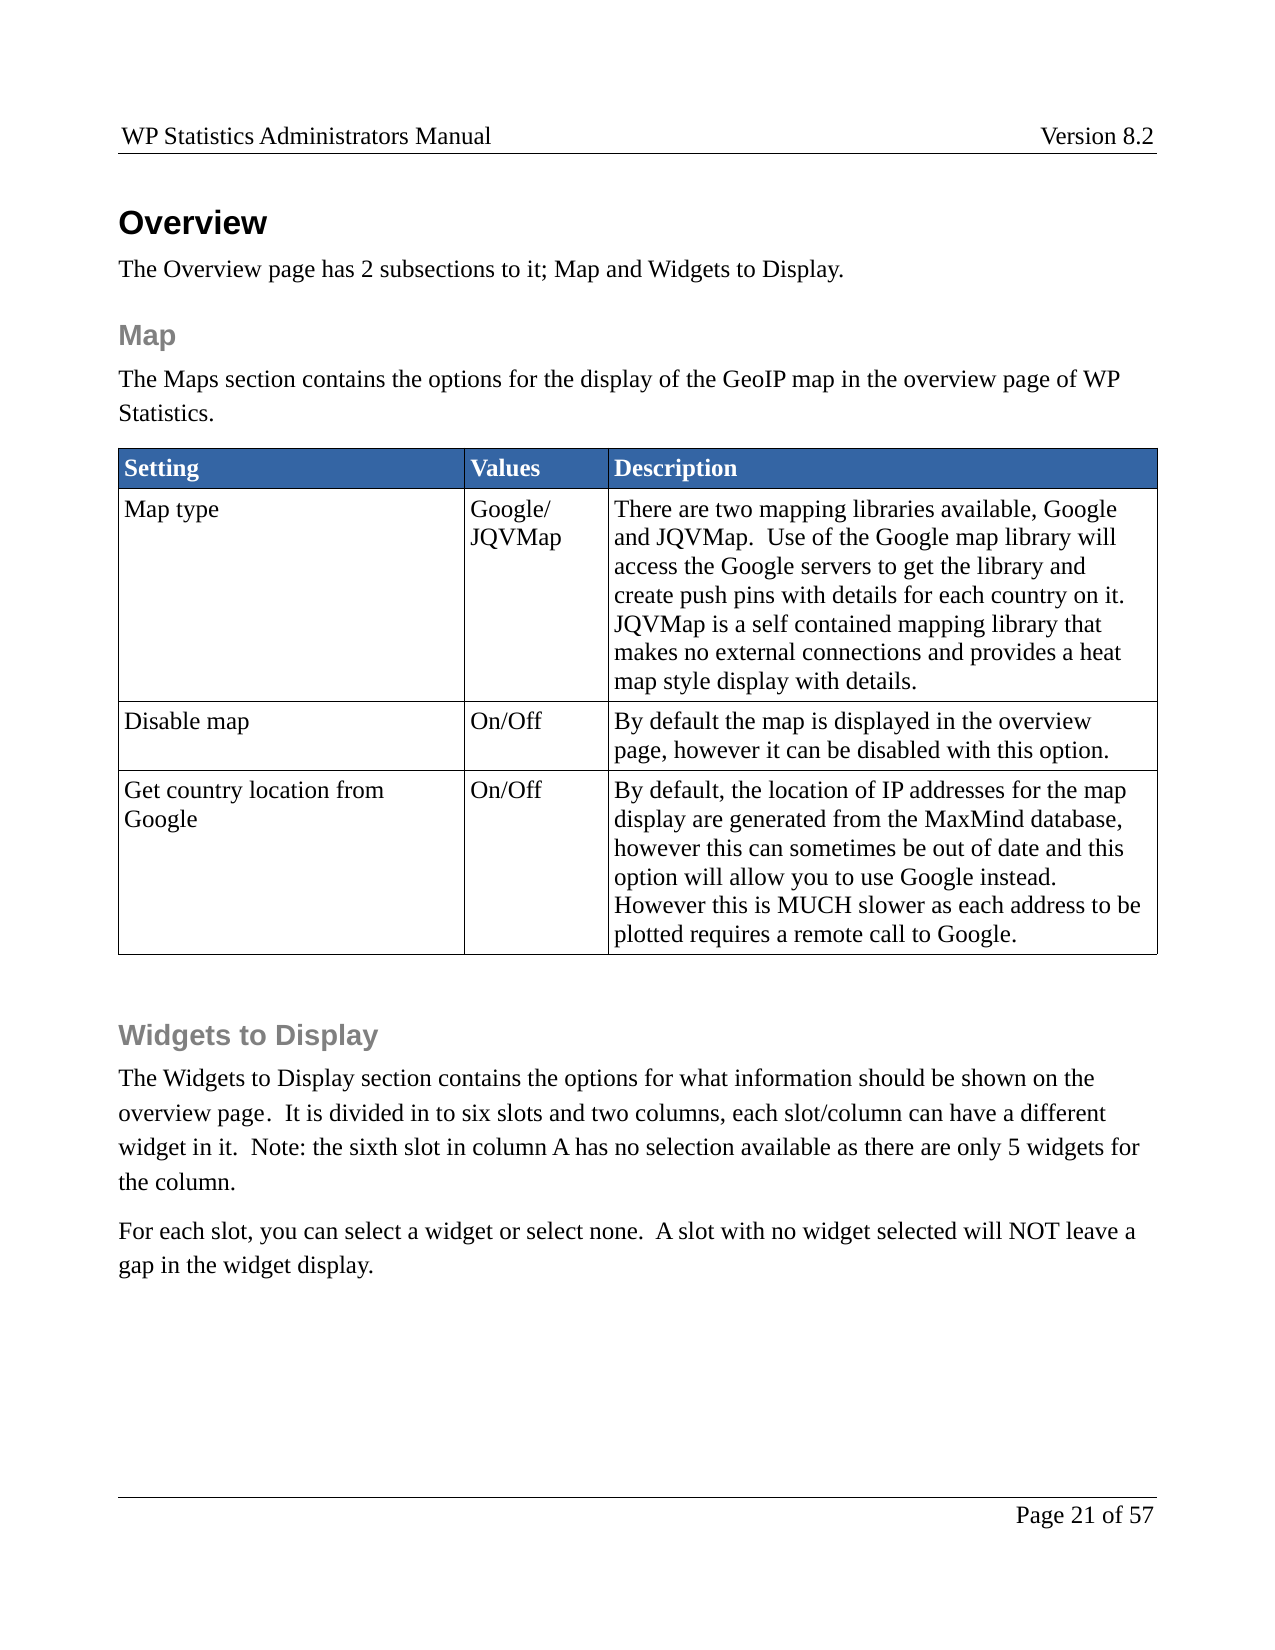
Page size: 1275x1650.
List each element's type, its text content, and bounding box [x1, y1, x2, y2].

table_cell Get country location from Google [119, 771, 464, 954]
table_header Setting [119, 449, 464, 488]
table_cell Disable map [119, 702, 464, 770]
table_header Values [465, 449, 608, 488]
subtitle Overview [118, 203, 1157, 242]
table_cell On/Off [465, 771, 608, 954]
subtitle Map [118, 318, 1157, 351]
text The Widgets to Display section contains the options for what information should be shown on the overview page . It is divided in to six slots and two columns, each slot/column can have a different widget in it. Note: the sixth slot in column A has no selection available as there are only 5 widgets for the column. [118, 1063, 1157, 1196]
table_cell Google/ JQVMap [465, 489, 608, 701]
table_cell On/Off [465, 702, 608, 770]
table_cell By default, the location of IP addresses for the map display are generated from the MaxMind database, however this can sometimes be out of date and this option will allow you to use Google instead. However this is MUCH slower as each address to be plotted requires a remote call to Google. [609, 771, 1157, 954]
text The Overview page has 2 subsections to it; Map and Widgets to Display. [118, 254, 1157, 283]
subtitle Widgets to Display [118, 1017, 1157, 1051]
text For each slot, you can select a widget or select none. A slot with no widget selected will NOT leave a gap in the widget display. [118, 1216, 1157, 1279]
table_header Description [609, 449, 1157, 488]
table_cell Map type [119, 489, 464, 701]
table_cell There are two mapping libraries available, Google and JQVMap. Use of the Google map library will access the Google servers to get the library and create push pins with details for each country on it. JQVMap is a self contained mapping library that makes no external connections and provides a heat map style display with details. [609, 489, 1157, 701]
table_cell By default the map is displayed in the overview page, however it can be disabled with this option. [609, 702, 1157, 770]
text The Maps section contains the options for the display of the GeoIP map in the overview page of WP Statistics. [118, 364, 1157, 427]
